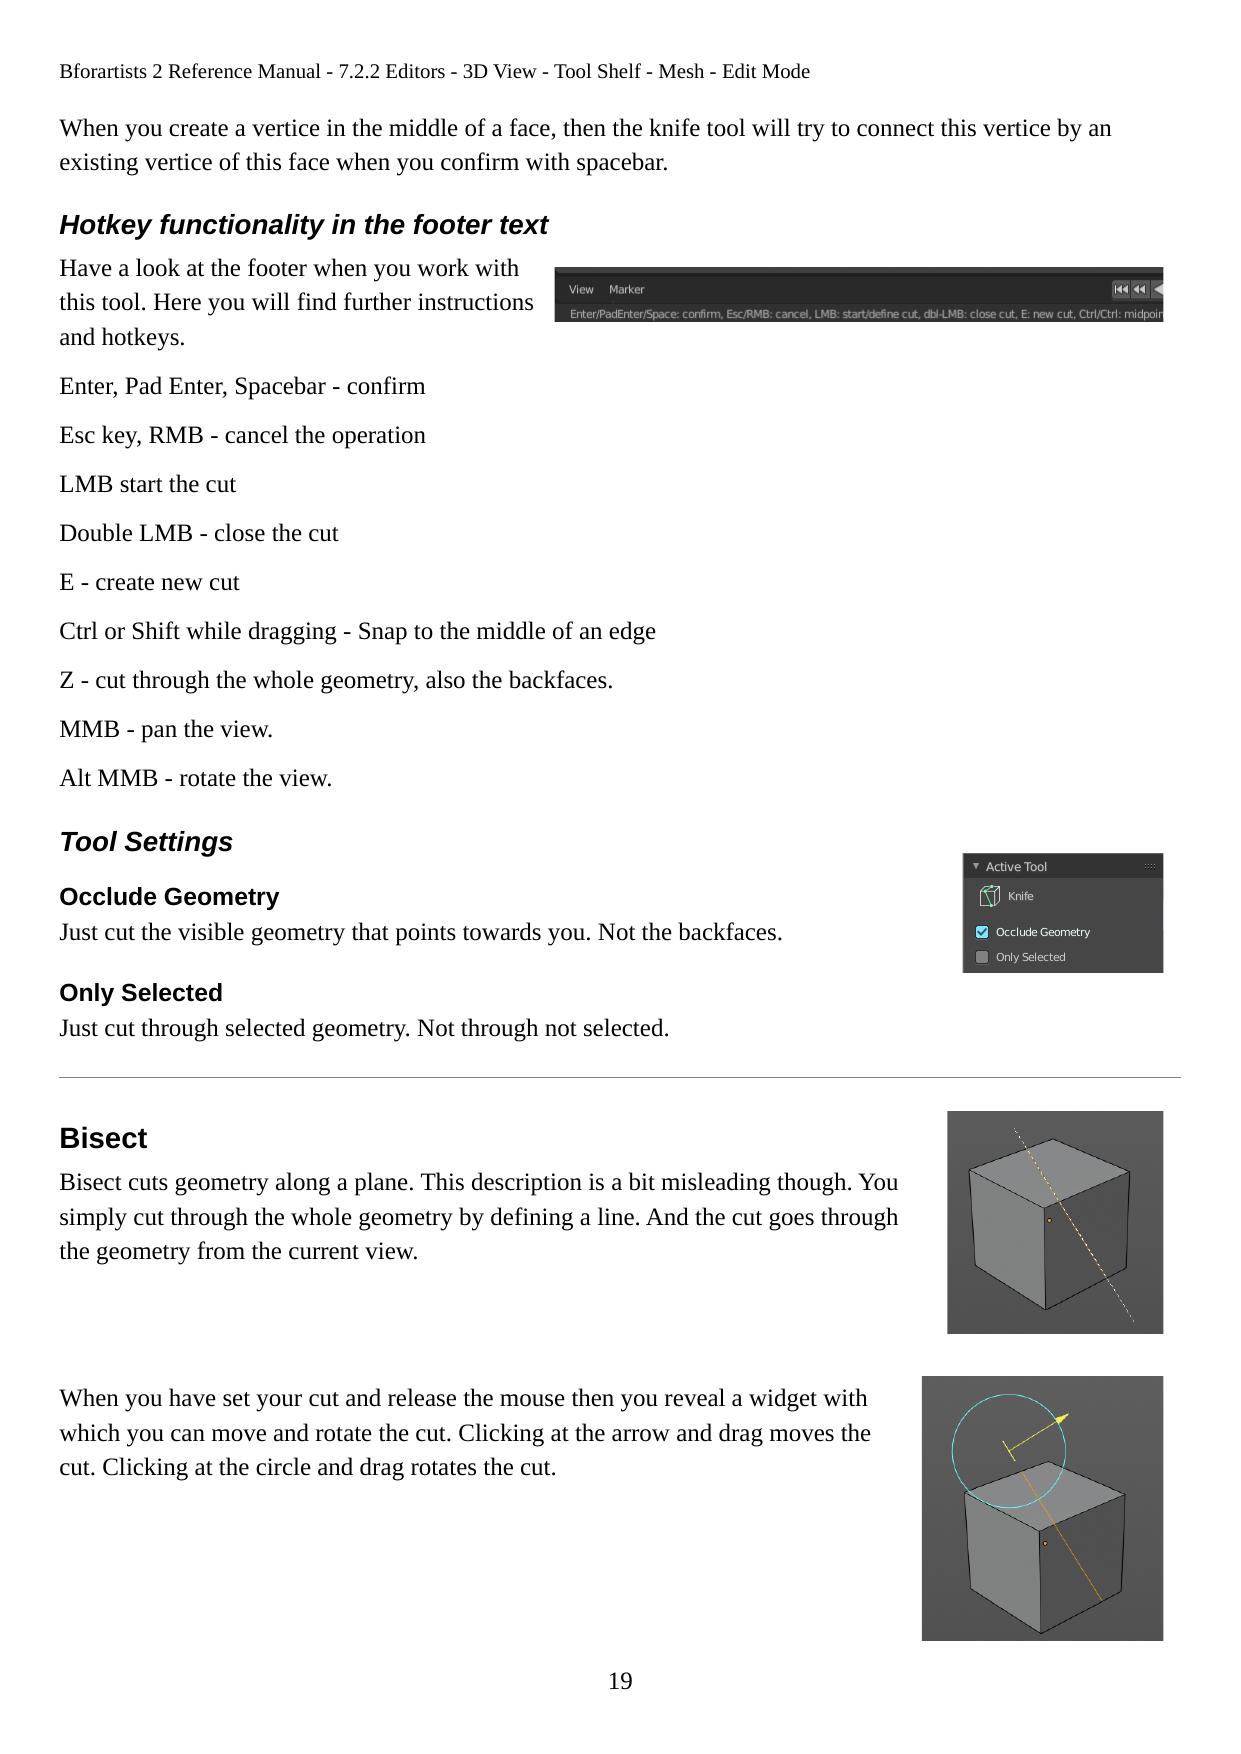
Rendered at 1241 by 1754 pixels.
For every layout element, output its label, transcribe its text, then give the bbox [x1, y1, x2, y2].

picture [921, 1376, 1164, 1641]
text Z - cut through the whole geometry, also the backfaces. [59, 665, 1181, 694]
picture [554, 267, 1164, 322]
text Just cut the visible geometry that points towards you. Not the backfaces. [59, 917, 962, 946]
picture [947, 1111, 1164, 1334]
subtitle Bisect [59, 1121, 947, 1155]
text When you have set your cut and release the mouse then you reveal a widget with which you can move and rotate the cut. Clicking at the arrow and drag moves the cut. Clicking at the circle and drag rotates the cut. [59, 1383, 921, 1481]
subtitle [1164, 1121, 1181, 1155]
subtitle Tool Settings [59, 825, 1181, 857]
text Just cut through selected geometry. Not through not selected. [59, 1013, 1181, 1042]
text LMB start the cut [59, 469, 1181, 498]
text E - create new cut [59, 567, 1181, 596]
subtitle [1164, 882, 1181, 911]
text Double LMB - close the cut [59, 518, 1181, 547]
text Esc key, RMB - cancel the operation [59, 420, 1181, 449]
picture [962, 853, 1164, 973]
subtitle Occlude Geometry [59, 882, 962, 911]
text When you create a vertice in the middle of a face, then the knife tool will try to connect this vertice by an existing vertice of this face when you confirm with spacebar. [59, 113, 1181, 176]
text Have a look at the footer when you work with this tool. Here you will find further instructions and hotkeys. [59, 253, 1181, 351]
text Ctrl or Shift while dragging - Snap to the middle of an edge [59, 616, 1181, 645]
subtitle Only Selected [59, 978, 1181, 1007]
text Alt MMB - rotate the view. [59, 763, 1181, 792]
subtitle Hotkey functionality in the footer text [59, 209, 1181, 241]
text Enter, Pad Enter, Spacebar - confirm [59, 371, 1181, 400]
text Bisect cuts geometry along a plane. This description is a bit misleading though. You simply cut through the whole geometry by defining a line. And the cut goes through the geometry from the current view. [59, 1167, 947, 1265]
text MMB - pan the view. [59, 714, 1181, 743]
